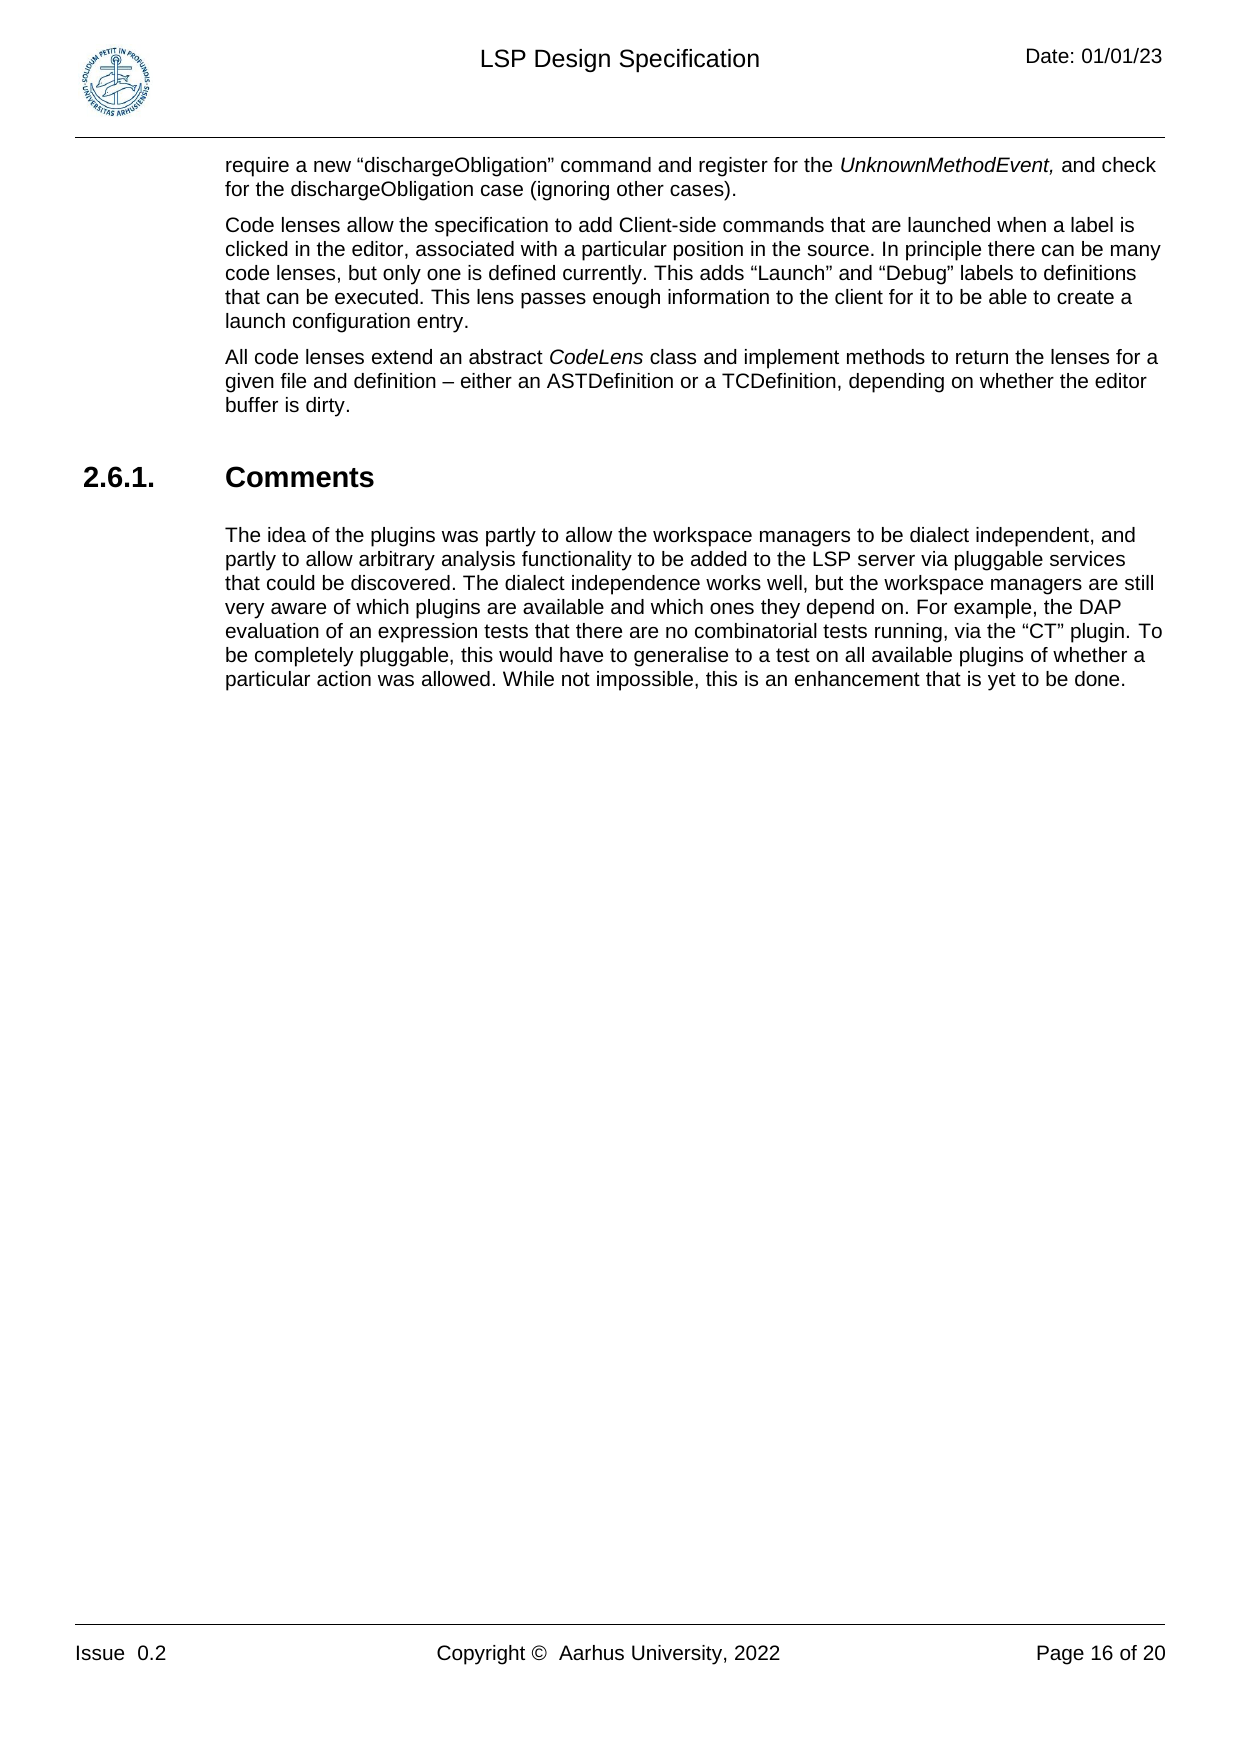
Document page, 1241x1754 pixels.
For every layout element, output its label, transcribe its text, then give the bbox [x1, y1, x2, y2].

subtitle Comments [75, 460, 1165, 493]
text All code lenses extend an abstract CodeLens class and implement methods to return the lenses for a given file and definition – either an ASTDefinition or a TCDefinition, depending on whether the editor buffer is dirty. [225, 346, 1165, 417]
text require a new “dischargeObligation” command and register for the UnknownMethodEvent, and check for the dischargeObligation case (ignoring other cases). [225, 153, 1165, 201]
text The idea of the plugins was partly to allow the workspace managers to be dialect independent, and partly to allow arbitrary analysis functionality to be added to the LSP server via pluggable services that could be discovered. The dialect independence works well, but the workspace managers are still very aware of which plugins are available and which ones they depend on. For example, the DAP evaluation of an expression tests that there are no combinatorial tests running, via the “CT” plugin. To be completely pluggable, this would have to generalise to a test on all available plugins of whether a particular action was allowed. While not impossible, this is an enhancement that is yet to be done. [225, 523, 1165, 691]
picture [78, 44, 153, 120]
text Code lenses allow the specification to add Client-side commands that are launched when a label is clicked in the editor, associated with a particular position in the source. In principle there can be many code lenses, but only one is defined currently. This adds “Launch” and “Debug” labels to definitions that can be executed. This lens passes enough information to the client for it to be able to create a launch configuration entry. [225, 213, 1165, 333]
